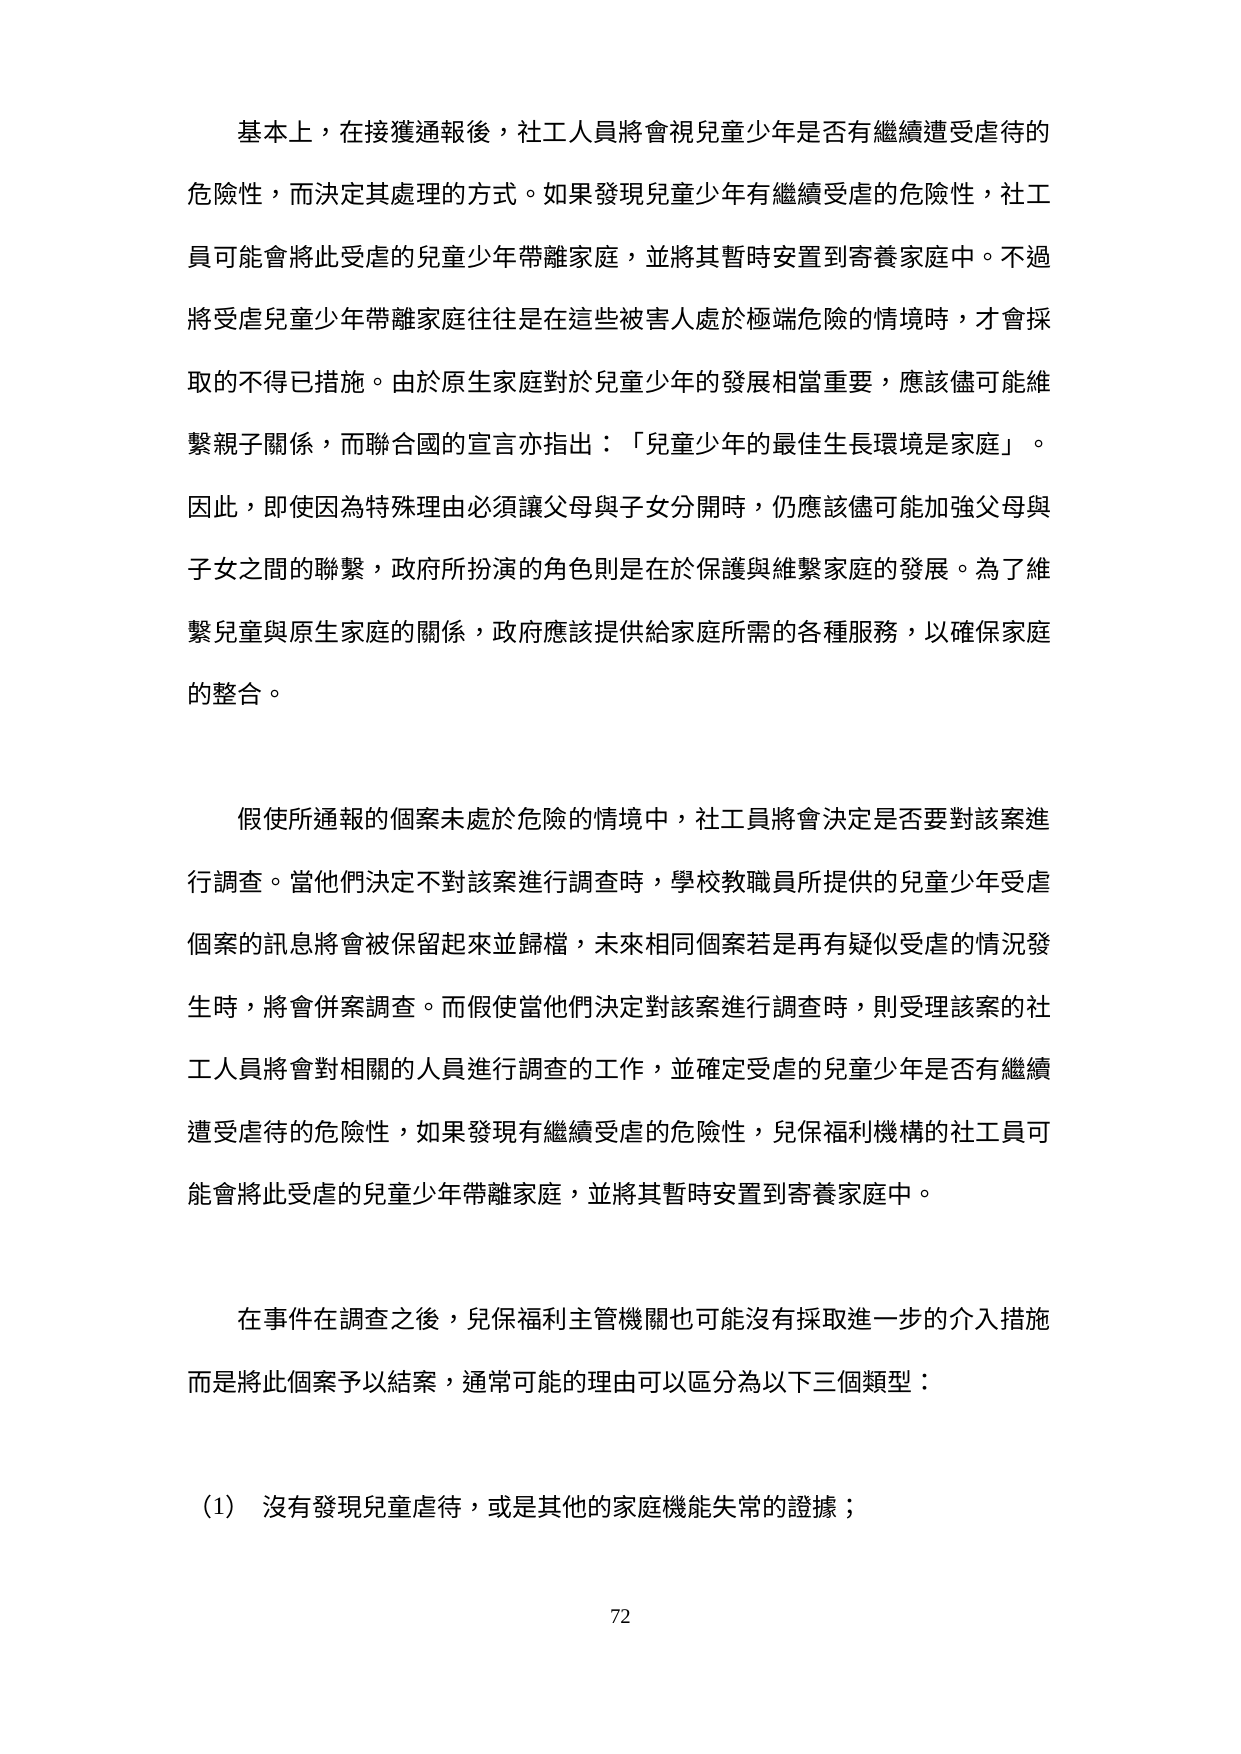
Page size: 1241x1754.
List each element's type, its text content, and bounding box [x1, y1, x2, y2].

list 沒有發現兒童虐待，或是其他的家庭機能失常的證據； [187, 1464, 1053, 1526]
text 在事件在調查之後，兒保福利主管機關也可能沒有採取進一步的介入措施而是將此個案予以結案，通常可能的理由可以區分為以下三個類型： [187, 1276, 1053, 1401]
text 假使所通報的個案未處於危險的情境中，社工員將會決定是否要對該案進行調查。當他們決定不對該案進行調查時，學校教職員所提供的兒童少年受虐個案的訊息將會被保留起來並歸檔，未來相同個案若是再有疑似受虐的情況發生時，將會併案調查。而假使當他們決定對該案進行調查時，則受理該案的社工人員將會對相關的人員進行調查的工作，並確定受虐的兒童少年是否有繼續遭受虐待的危險性，如果發現有繼續受虐的危險性，兒保福利機構的社工員可能會將此受虐的兒童少年帶離家庭，並將其暫時安置到寄養家庭中。 [187, 776, 1053, 1214]
text 基本上，在接獲通報後，社工人員將會視兒童少年是否有繼續遭受虐待的危險性，而決定其處理的方式。如果發現兒童少年有繼續受虐的危險性，社工員可能會將此受虐的兒童少年帶離家庭，並將其暫時安置到寄養家庭中。不過將受虐兒童少年帶離家庭往往是在這些被害人處於極端危險的情境時，才會採取的不得已措施。由於原生家庭對於兒童少年的發展相當重要，應該儘可能維繫親子關係，而聯合國的宣言亦指出：「兒童少年的最佳生長環境是家庭」。因此，即使因為特殊理由必須讓父母與子女分開時，仍應該儘可能加強父母與子女之間的聯繫，政府所扮演的角色則是在於保護與維繫家庭的發展。為了維繫兒童與原生家庭的關係，政府應該提供給家庭所需的各種服務，以確保家庭的整合。 [187, 89, 1053, 714]
